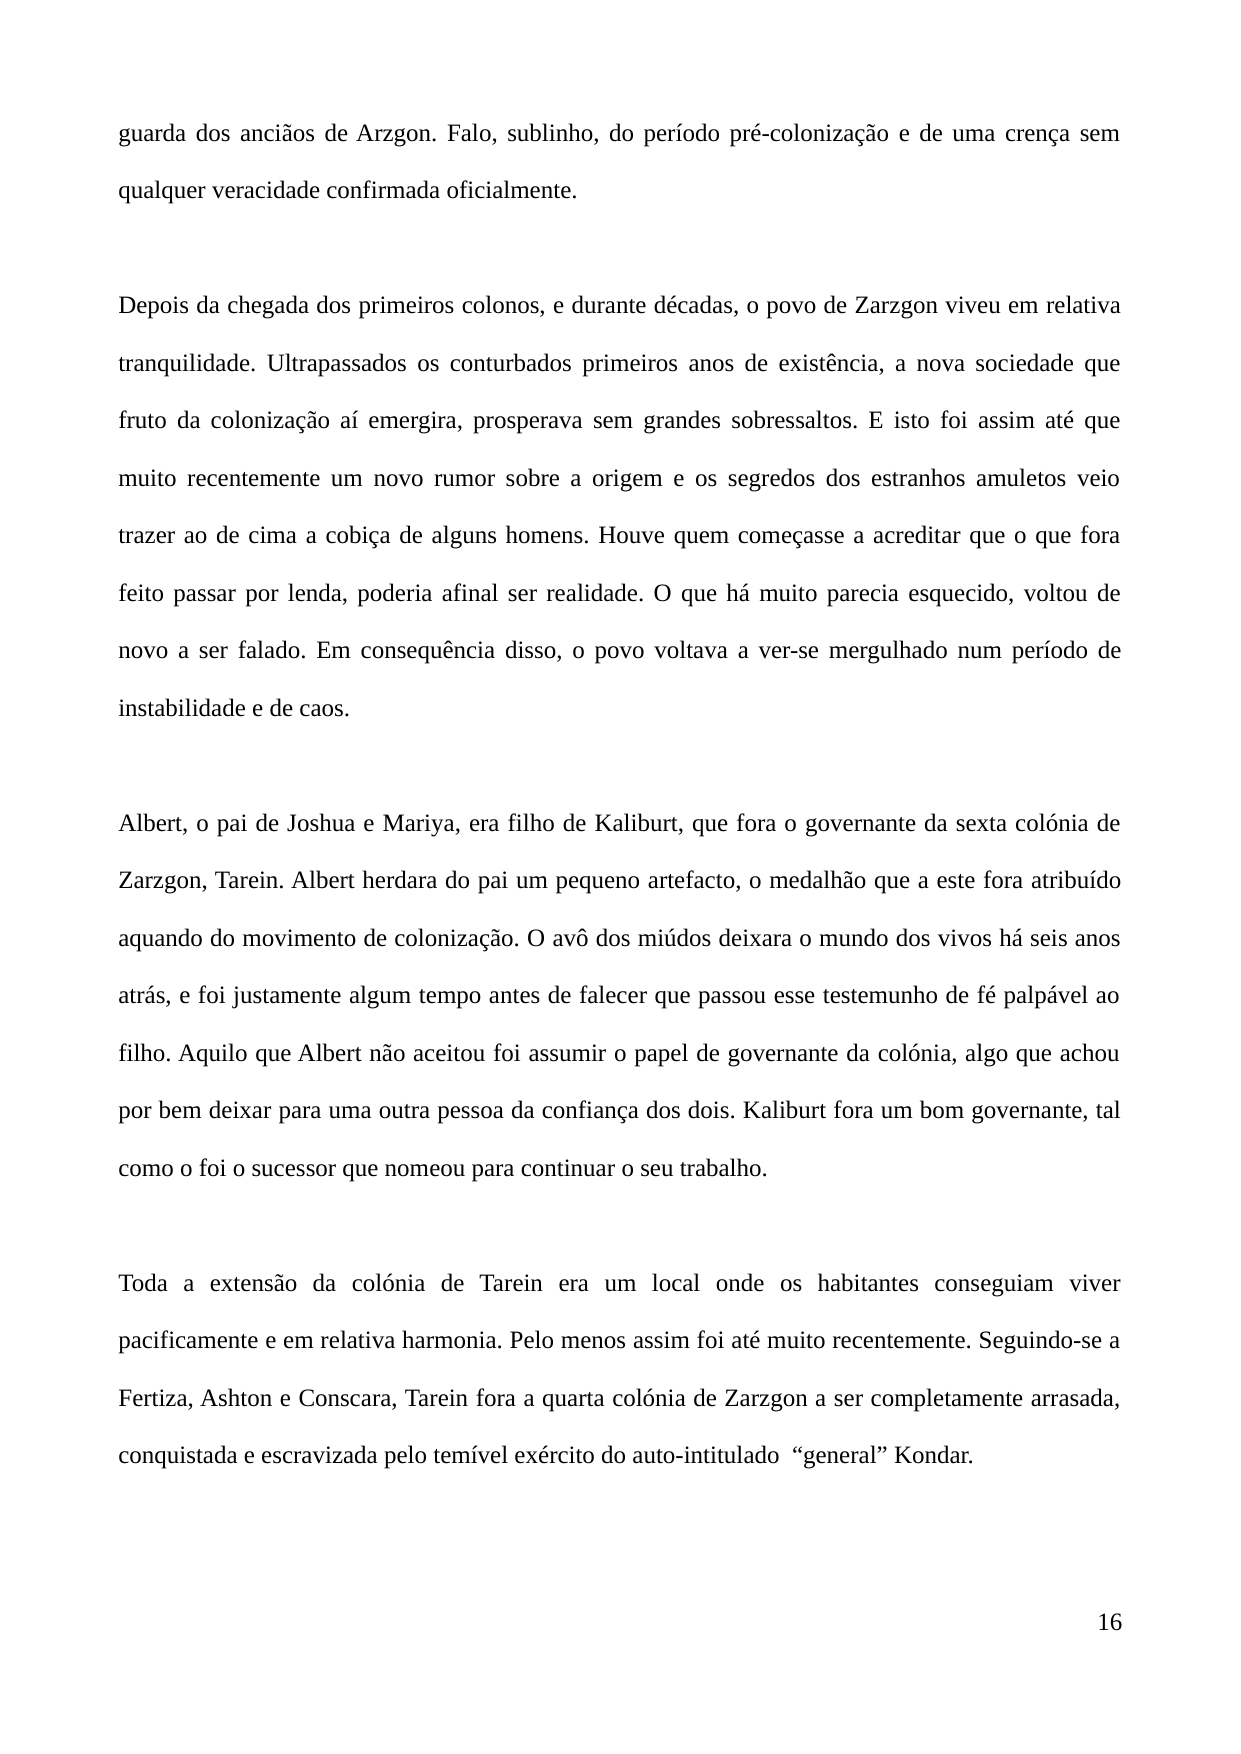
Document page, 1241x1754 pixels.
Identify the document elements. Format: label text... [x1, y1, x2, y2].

text guarda dos anciãos de Arzgon. Falo, sublinho, do período pré-colonização e de uma crença sem qualquer veracidade confirmada oficialmente. [118, 118, 1122, 204]
text Albert, o pai de Joshua e Mariya, era filho de Kaliburt, que fora o governante da sexta colónia de Zarzgon, Tarein. Albert herdara do pai um pequeno artefacto, o medalhão que a este fora atribuído aquando do movimento de colonização. O avô dos miúdos deixara o mundo dos vivos há seis anos atrás, e foi justamente algum tempo antes de falecer que passou esse testemunho de fé palpável ao filho. Aquilo que Albert não aceitou foi assumir o papel de governante da colónia, algo que achou por bem deixar para uma outra pessoa da confiança dos dois. Kaliburt fora um bom governante, tal como o foi o sucessor que nomeou para continuar o seu trabalho. [118, 808, 1122, 1182]
text Depois da chegada dos primeiros colonos, e durante décadas, o povo de Zarzgon viveu em relativa tranquilidade. Ultrapassados os conturbados primeiros anos de existência, a nova sociedade que fruto da colonização aí emergira, prosperava sem grandes sobressaltos. E isto foi assim até que muito recentemente um novo rumor sobre a origem e os segredos dos estranhos amuletos veio trazer ao de cima a cobiça de alguns homens. Houve quem começasse a acreditar que o que fora feito passar por lenda, poderia afinal ser realidade. O que há muito parecia esquecido, voltou de novo a ser falado. Em consequência disso, o povo voltava a ver-se mergulhado num período de instabilidade e de caos. [118, 291, 1122, 722]
text Toda a extensão da colónia de Tarein era um local onde os habitantes conseguiam viver pacificamente e em relativa harmonia. Pelo menos assim foi até muito recentemente. Seguindo-se a Fertiza, Ashton e Conscara, Tarein fora a quarta colónia de Zarzgon a ser completamente arrasada, conquistada e escravizada pelo temível exército do auto-intitulado “general” Kondar. [118, 1268, 1122, 1469]
